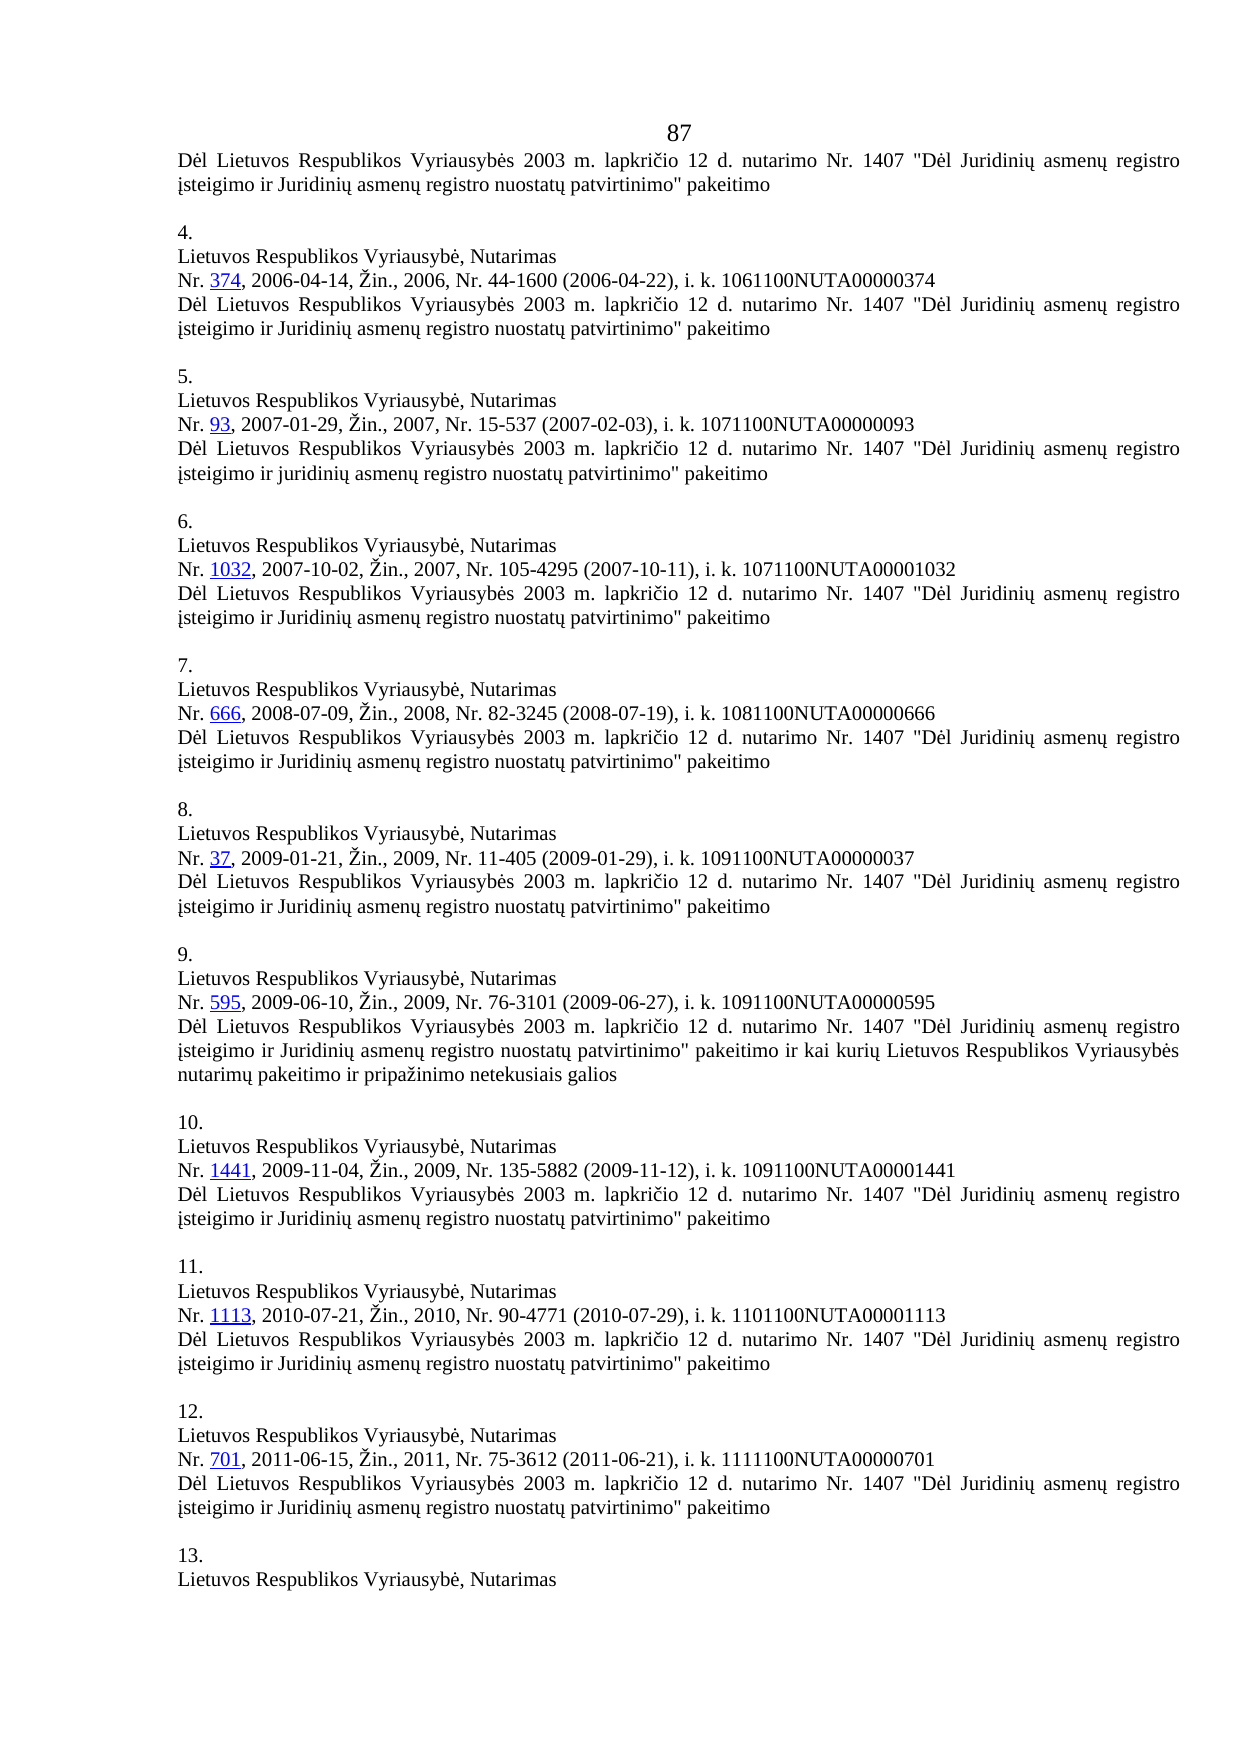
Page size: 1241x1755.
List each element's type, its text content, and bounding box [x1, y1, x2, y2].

text 13. [177, 1543, 1181, 1567]
text 5. [177, 364, 1181, 388]
text Nr. 1113, 2010-07-21, Žin., 2010, Nr. 90-4771 (2010-07-29), i. k. 1101100NUTA00001113 [177, 1303, 1181, 1327]
text Nr. 701, 2011-06-15, Žin., 2011, Nr. 75-3612 (2011-06-21), i. k. 1111100NUTA00000701 [177, 1447, 1181, 1471]
text 12. [177, 1399, 1181, 1423]
text Nr. 595, 2009-06-10, Žin., 2009, Nr. 76-3101 (2009-06-27), i. k. 1091100NUTA00000595 [177, 990, 1181, 1014]
text Lietuvos Respublikos Vyriausybė, Nutarimas [177, 821, 1181, 845]
text Lietuvos Respublikos Vyriausybė, Nutarimas [177, 1278, 1181, 1303]
text Nr. 1032, 2007-10-02, Žin., 2007, Nr. 105-4295 (2007-10-11), i. k. 1071100NUTA00001032 [177, 557, 1181, 581]
text Dėl Lietuvos Respublikos Vyriausybės 2003 m. lapkričio 12 d. nutarimo Nr. 1407 "Dėl Juridinių asmenų registro įsteigimo ir Juridinių asmenų registro nuostatų patvirtinimo" pakeitimo [177, 1327, 1181, 1375]
text Dėl Lietuvos Respublikos Vyriausybės 2003 m. lapkričio 12 d. nutarimo Nr. 1407 "Dėl Juridinių asmenų registro įsteigimo ir Juridinių asmenų registro nuostatų patvirtinimo" pakeitimo [177, 725, 1181, 773]
text Lietuvos Respublikos Vyriausybė, Nutarimas [177, 966, 1181, 990]
text Lietuvos Respublikos Vyriausybė, Nutarimas [177, 1567, 1181, 1591]
text Dėl Lietuvos Respublikos Vyriausybės 2003 m. lapkričio 12 d. nutarimo Nr. 1407 "Dėl Juridinių asmenų registro įsteigimo ir juridinių asmenų registro nuostatų patvirtinimo" pakeitimo [177, 436, 1181, 484]
text Dėl Lietuvos Respublikos Vyriausybės 2003 m. lapkričio 12 d. nutarimo Nr. 1407 "Dėl Juridinių asmenų registro įsteigimo ir Juridinių asmenų registro nuostatų patvirtinimo" pakeitimo [177, 581, 1181, 629]
text 11. [177, 1254, 1181, 1278]
text Dėl Lietuvos Respublikos Vyriausybės 2003 m. lapkričio 12 d. nutarimo Nr. 1407 "Dėl Juridinių asmenų registro įsteigimo ir Juridinių asmenų registro nuostatų patvirtinimo" pakeitimo [177, 292, 1181, 340]
text Dėl Lietuvos Respublikos Vyriausybės 2003 m. lapkričio 12 d. nutarimo Nr. 1407 "Dėl Juridinių asmenų registro įsteigimo ir Juridinių asmenų registro nuostatų patvirtinimo" pakeitimo [177, 1182, 1181, 1230]
text Dėl Lietuvos Respublikos Vyriausybės 2003 m. lapkričio 12 d. nutarimo Nr. 1407 "Dėl Juridinių asmenų registro įsteigimo ir Juridinių asmenų registro nuostatų patvirtinimo" pakeitimo [177, 869, 1181, 918]
text Lietuvos Respublikos Vyriausybė, Nutarimas [177, 388, 1181, 412]
text Nr. 666, 2008-07-09, Žin., 2008, Nr. 82-3245 (2008-07-19), i. k. 1081100NUTA00000666 [177, 701, 1181, 725]
text 10. [177, 1110, 1181, 1134]
text 8. [177, 797, 1181, 821]
text 6. [177, 508, 1181, 533]
text Nr. 374, 2006-04-14, Žin., 2006, Nr. 44-1600 (2006-04-22), i. k. 1061100NUTA00000374 [177, 268, 1181, 292]
text Nr. 1441, 2009-11-04, Žin., 2009, Nr. 135-5882 (2009-11-12), i. k. 1091100NUTA00001441 [177, 1158, 1181, 1182]
text Lietuvos Respublikos Vyriausybė, Nutarimas [177, 533, 1181, 557]
text Nr. 93, 2007-01-29, Žin., 2007, Nr. 15-537 (2007-02-03), i. k. 1071100NUTA00000093 [177, 412, 1181, 436]
text Dėl Lietuvos Respublikos Vyriausybės 2003 m. lapkričio 12 d. nutarimo Nr. 1407 "Dėl Juridinių asmenų registro įsteigimo ir Juridinių asmenų registro nuostatų patvirtinimo" pakeitimo [177, 148, 1181, 196]
text Nr. 37, 2009-01-21, Žin., 2009, Nr. 11-405 (2009-01-29), i. k. 1091100NUTA00000037 [177, 845, 1181, 869]
text Lietuvos Respublikos Vyriausybė, Nutarimas [177, 244, 1181, 268]
text Lietuvos Respublikos Vyriausybė, Nutarimas [177, 1423, 1181, 1447]
text Dėl Lietuvos Respublikos Vyriausybės 2003 m. lapkričio 12 d. nutarimo Nr. 1407 "Dėl Juridinių asmenų registro įsteigimo ir Juridinių asmenų registro nuostatų patvirtinimo" pakeitimo [177, 1471, 1181, 1519]
text 7. [177, 653, 1181, 677]
text Lietuvos Respublikos Vyriausybė, Nutarimas [177, 677, 1181, 701]
text 9. [177, 942, 1181, 966]
text 4. [177, 220, 1181, 244]
text Lietuvos Respublikos Vyriausybė, Nutarimas [177, 1134, 1181, 1158]
text Dėl Lietuvos Respublikos Vyriausybės 2003 m. lapkričio 12 d. nutarimo Nr. 1407 "Dėl Juridinių asmenų registro įsteigimo ir Juridinių asmenų registro nuostatų patvirtinimo" pakeitimo ir kai kurių Lietuvos Respublikos Vyriausybės nutarimų pakeitimo ir pripažinimo netekusiais galios [177, 1014, 1181, 1086]
